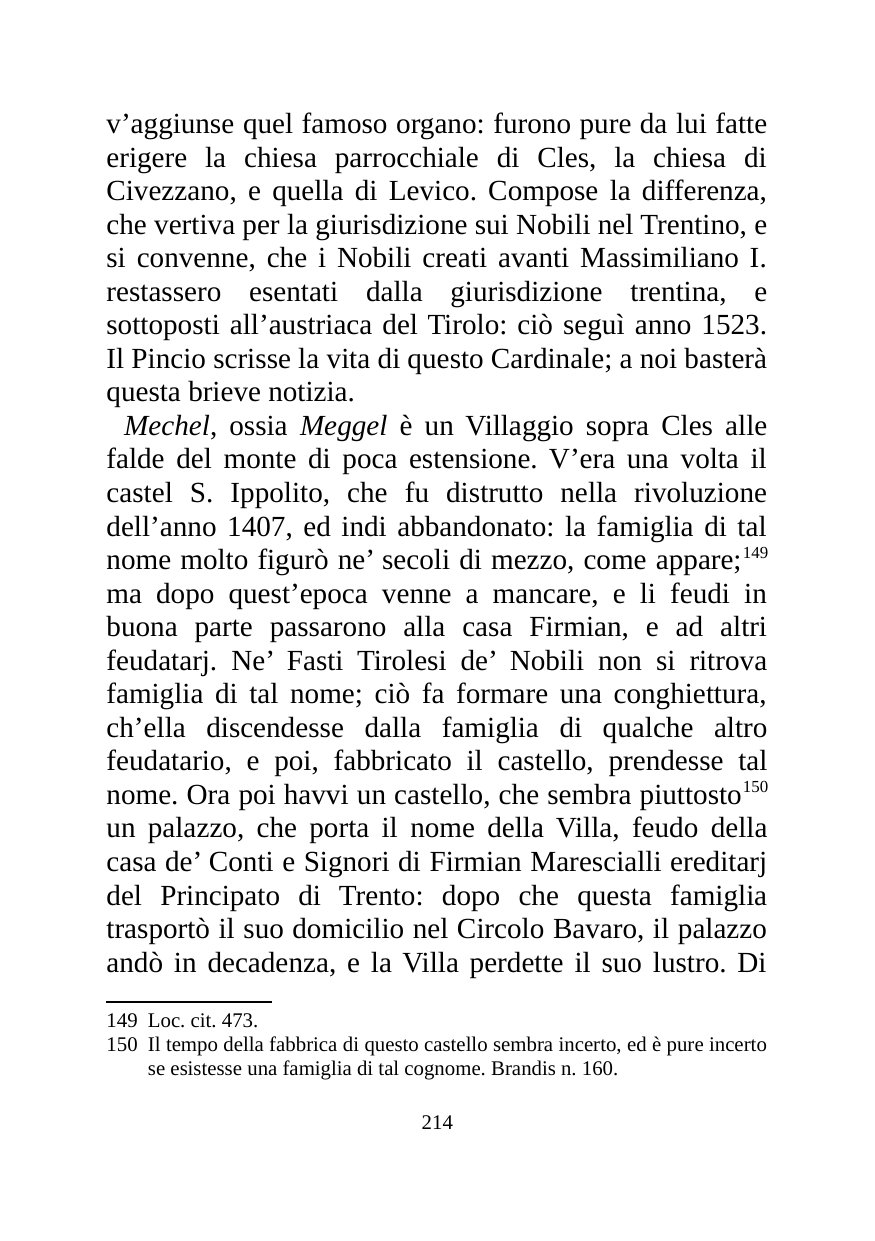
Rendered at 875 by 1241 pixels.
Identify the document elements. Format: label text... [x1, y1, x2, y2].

text Mechel, ossia Meggel è un Villaggio sopra Cles alle falde del monte di poca estensione. V’era una volta il castel S. Ippolito, che fu distrutto nella rivoluzione dell’anno 1407, ed indi abbandonato: la famiglia di tal nome molto figurò ne’ secoli di mezzo, come appare; ma dopo quest’epoca venne a mancare, e li feudi in buona parte passarono alla casa Firmian, e ad altri feudatarj. Ne’ Fasti Tirolesi de’ Nobili non si ritrova famiglia di tal nome; ciò fa formare una conghiettura, ch’ella discendesse dalla famiglia di qualche altro feudatario, e poi, fabbricato il castello, prendesse tal nome. Ora poi havvi un castello, che sembra piuttosto un palazzo, che porta il nome della Villa, feudo della casa de’ Conti e Signori di Firmian Marescialli ereditarj del Principato di Trento: dopo che questa famiglia trasportò il suo domicilio nel Circolo Bavaro, il palazzo andò in decadenza, e la Villa perdette il suo lustro. Di [106, 408, 768, 978]
text Il tempo della fabbrica di questo castello sembra incerto, ed è pure incerto se esistesse una famiglia di tal cognome. Brandis n. 160. [106, 1032, 768, 1080]
text Loc. cit. 473. [106, 1008, 768, 1032]
text v’aggiunse quel famoso organo: furono pure da lui fatte erigere la chiesa parrocchiale di Cles, la chiesa di Civezzano, e quella di Levico. Compose la differenza, che vertiva per la giurisdizione sui Nobili nel Trentino, e si convenne, che i Nobili creati avanti Massimiliano I. restassero esentati dalla giurisdizione trentina, e sottoposti all’austriaca del Tirolo: ciò seguì anno 1523. Il Pincio scrisse la vita di questo Cardinale; a noi basterà questa brieve notizia. [106, 106, 768, 408]
